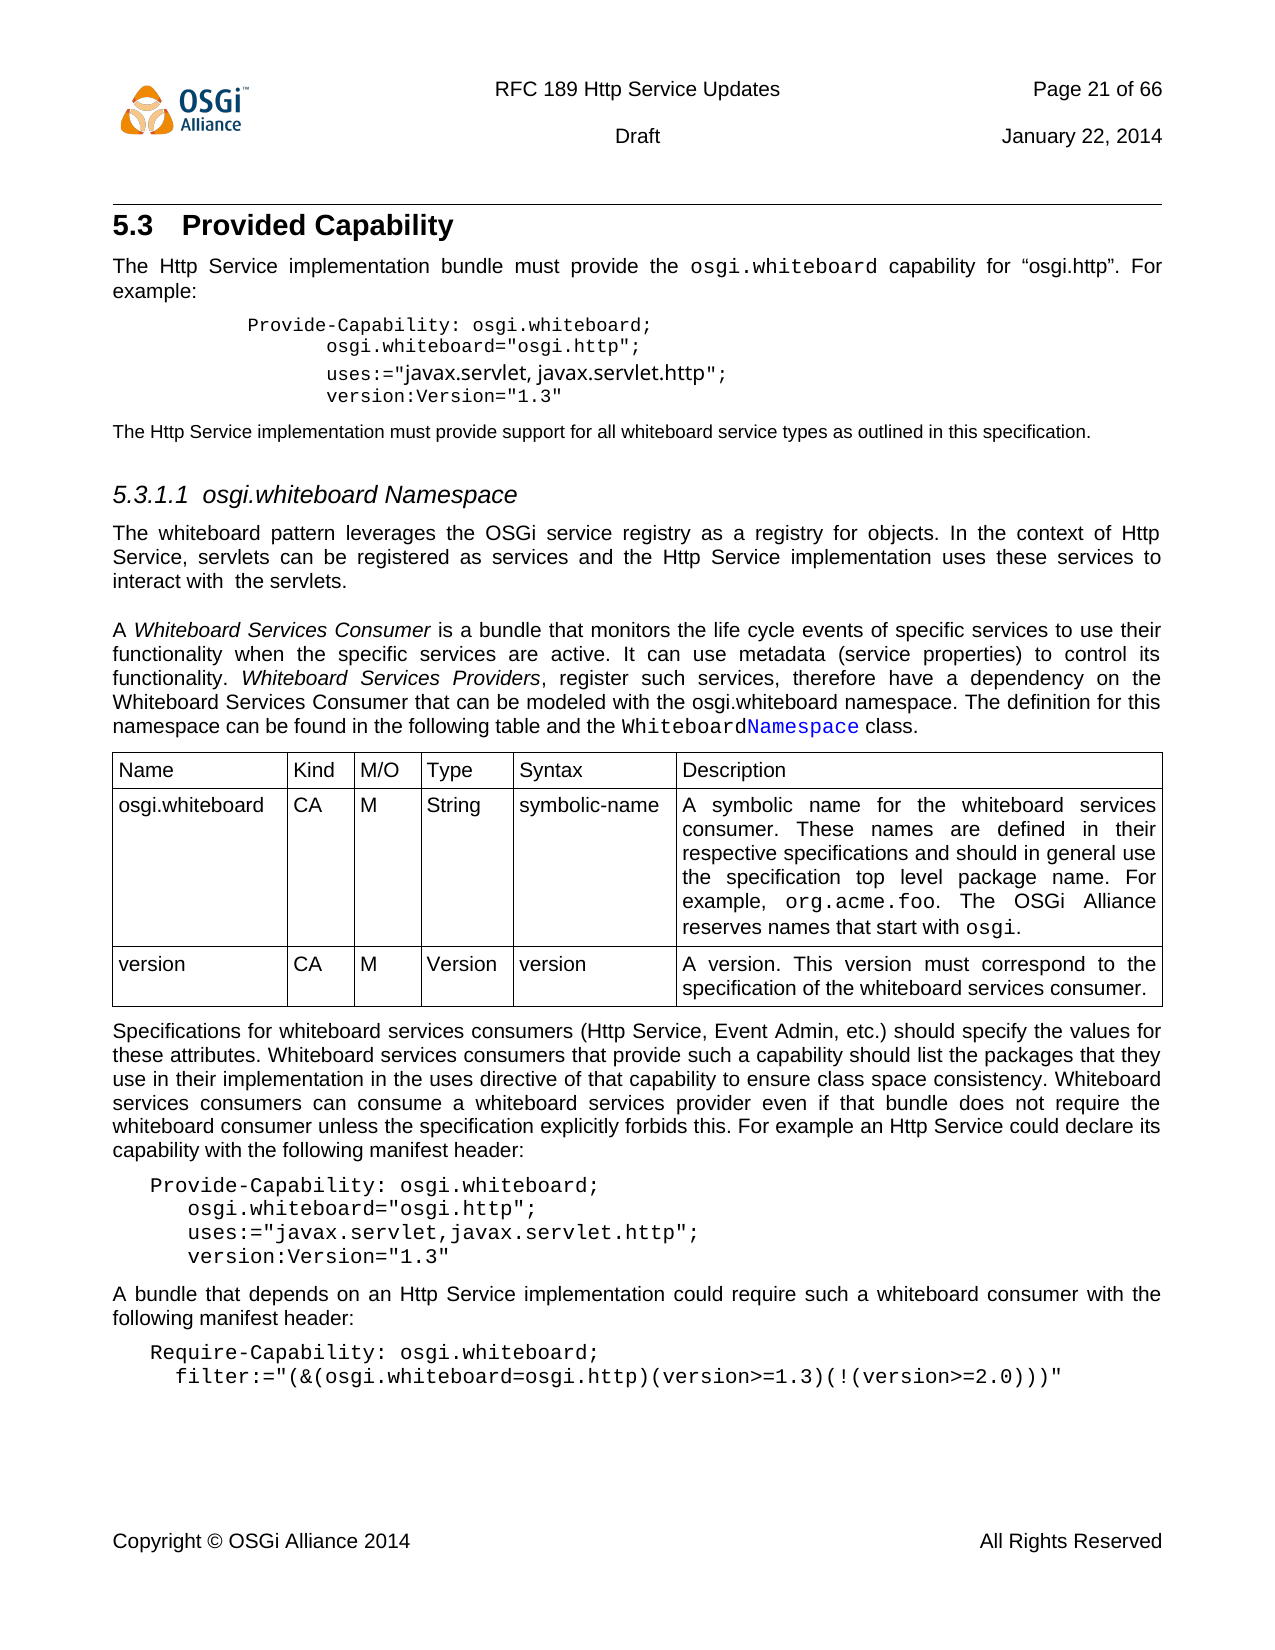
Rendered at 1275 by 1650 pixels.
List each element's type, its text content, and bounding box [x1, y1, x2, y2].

text The Http Service implementation bundle must provide the osgi.whiteboard capability for “osgi.http”. For example: [112, 253, 1162, 303]
table_cell CA [288, 789, 354, 946]
table_cell Version [422, 947, 513, 1006]
text uses:="javax.servlet,javax.servlet.http"; [112, 1222, 1162, 1246]
text Provide-Capability: osgi.whiteboard; [247, 316, 1162, 337]
table_header Description [677, 753, 1162, 787]
text filter:="(&(osgi.whiteboard=osgi.http)(version>=1.3)(!(version>=2.0)))" [112, 1366, 1162, 1389]
text version:Version="1.3" [112, 1246, 1162, 1269]
subtitle osgi.whiteboard Namespace [112, 479, 1162, 508]
table_cell String [422, 789, 513, 946]
text osgi.whiteboard="osgi.http"; [112, 1198, 1162, 1222]
subtitle Provided Capability [112, 205, 1162, 241]
text uses:="javax.servlet, javax.servlet.http"; [247, 358, 1162, 387]
table_cell symbolic-name [514, 789, 676, 946]
text The Http Service implementation must provide support for all whiteboard service types as outlined in this specification. [112, 421, 1162, 442]
text Specifications for whiteboard services consumers (Http Service, Event Admin, etc.) should specify the values for these attributes. Whiteboard services consumers that provide such a capability should list the packages that they use in their implementation in the uses directive of that capability to ensure class space consistency. Whiteboard services consumers can consume a whiteboard services provider even if that bundle does not require the whiteboard consumer unless the specification explicitly forbids this. For example an Http Service could declare its capability with the following manifest header: [112, 1018, 1162, 1162]
text version:Version="1.3" [247, 387, 1162, 408]
table_header Syntax [514, 753, 676, 787]
table_header Name [113, 753, 287, 787]
table_header M/O [355, 753, 421, 787]
picture [113, 78, 257, 142]
table_cell version [113, 947, 287, 1006]
text A bundle that depends on an Http Service implementation could require such a whiteboard consumer with the following manifest header: [112, 1282, 1162, 1330]
table_cell M [355, 947, 421, 1006]
text Require-Capability: osgi.whiteboard; [112, 1342, 1162, 1366]
table_cell osgi.whiteboard [113, 789, 287, 946]
table_cell M [355, 789, 421, 946]
table_cell A symbolic name for the whiteboard services consumer. These names are defined in their respective specifications and should in general use the specification top level package name. For example, org.acme.foo. The OSGi Alliance reserves names that start with osgi. [677, 789, 1162, 946]
table_header Kind [288, 753, 354, 787]
table_cell CA [288, 947, 354, 1006]
text osgi.whiteboard="osgi.http"; [247, 337, 1162, 358]
text Provide-Capability: osgi.whiteboard; [112, 1175, 1162, 1198]
text The whiteboard pattern leverages the OSGi service registry as a registry for objects. In the context of Http Service, servlets can be registered as services and the Http Service implementation uses these services to interact with the servlets. [112, 521, 1162, 593]
table_cell A version. This version must correspond to the specification of the whiteboard services consumer. [677, 947, 1162, 1006]
text A Whiteboard Services Consumer is a bundle that monitors the life cycle events of specific services to use their functionality when the specific services are active. It can use metadata (service properties) to control its functionality. Whiteboard Services Providers, register such services, therefore have a dependency on the Whiteboard Services Consumer that can be modeled with the osgi.whiteboard namespace. The definition for this namespace can be found in the following table and the WhiteboardNamespace class. [112, 618, 1162, 739]
table_cell version [514, 947, 676, 1006]
table_header Type [422, 753, 513, 787]
